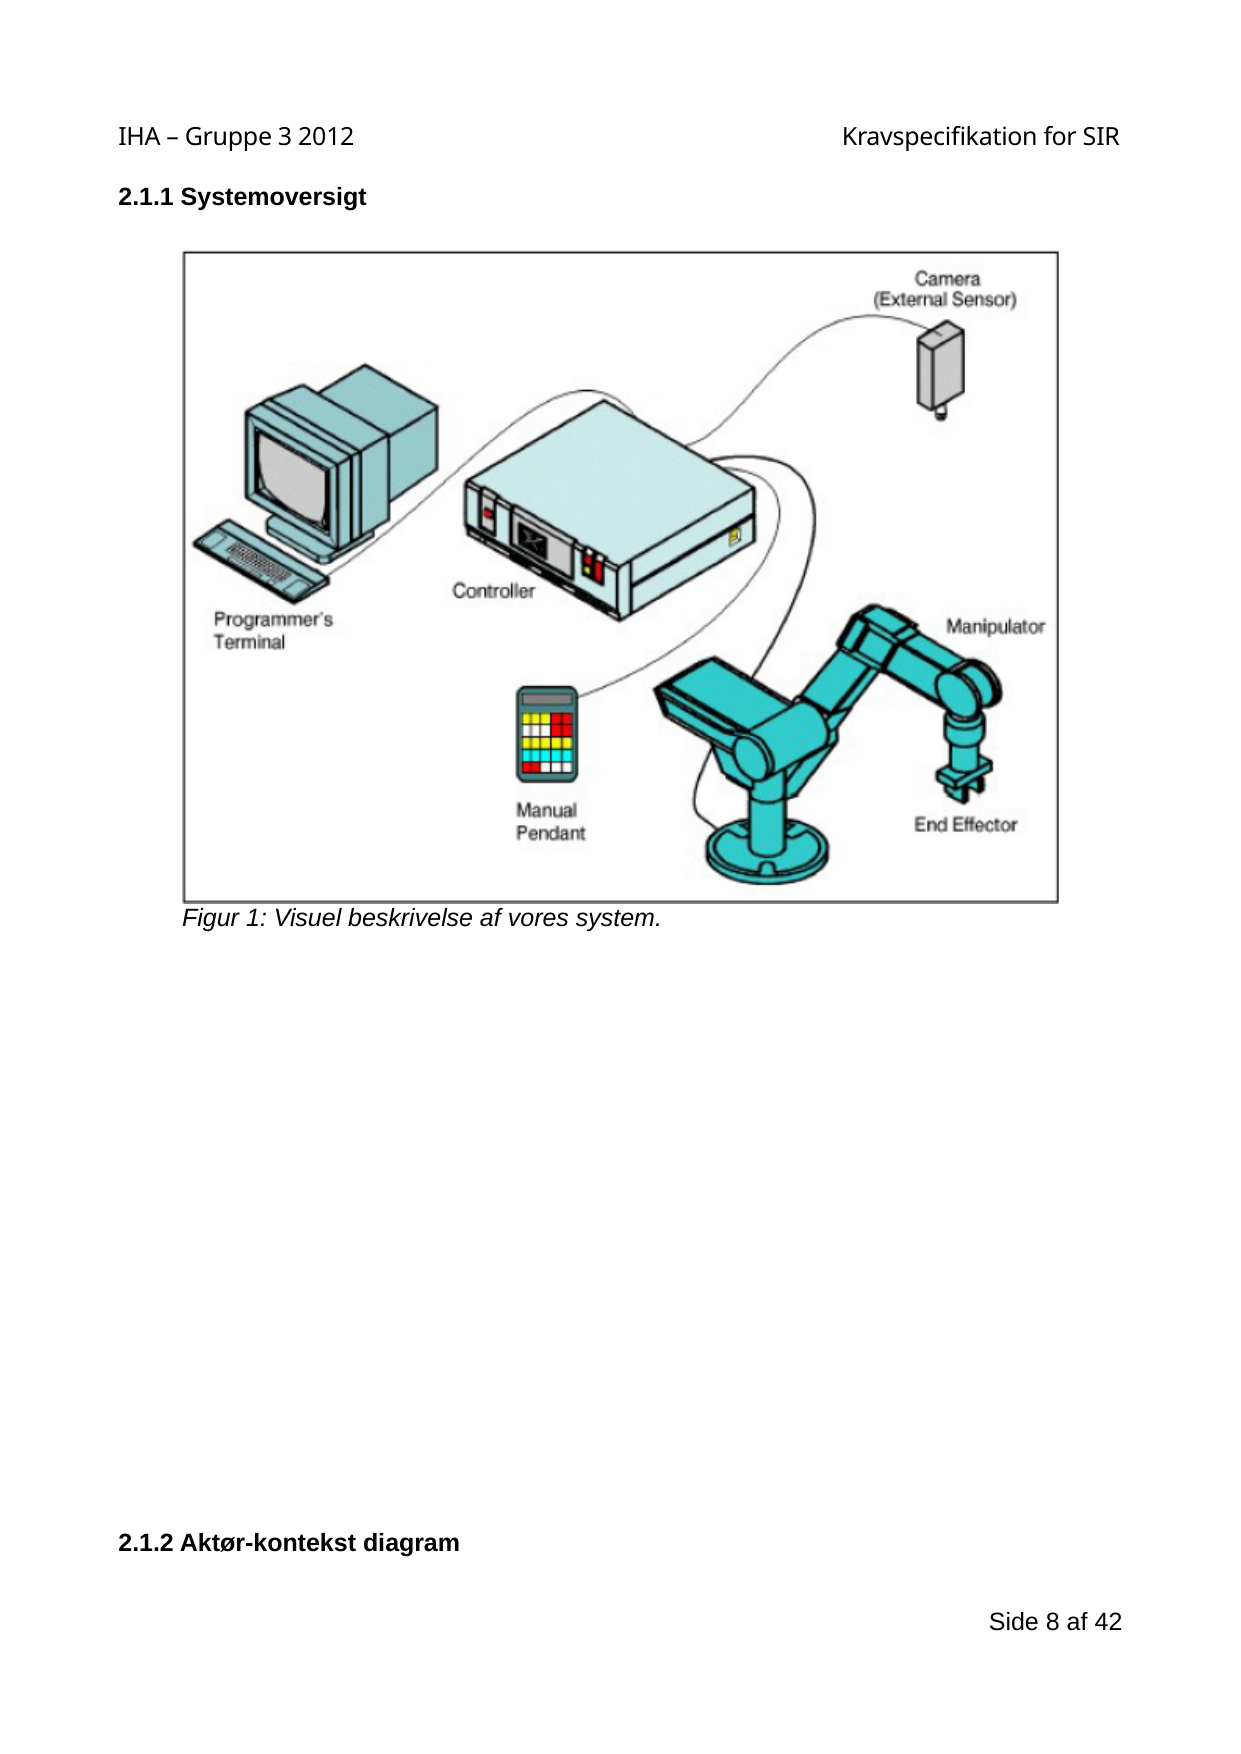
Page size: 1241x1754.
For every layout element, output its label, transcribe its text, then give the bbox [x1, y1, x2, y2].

subtitle 2.1.2 Aktør-kontekst diagram [118, 1527, 1122, 1556]
picture [182, 250, 1059, 904]
text Figur 1: Visuel beskrivelse af vores system. [182, 904, 1058, 932]
subtitle 2.1.1 Systemoversigt [118, 182, 1122, 210]
